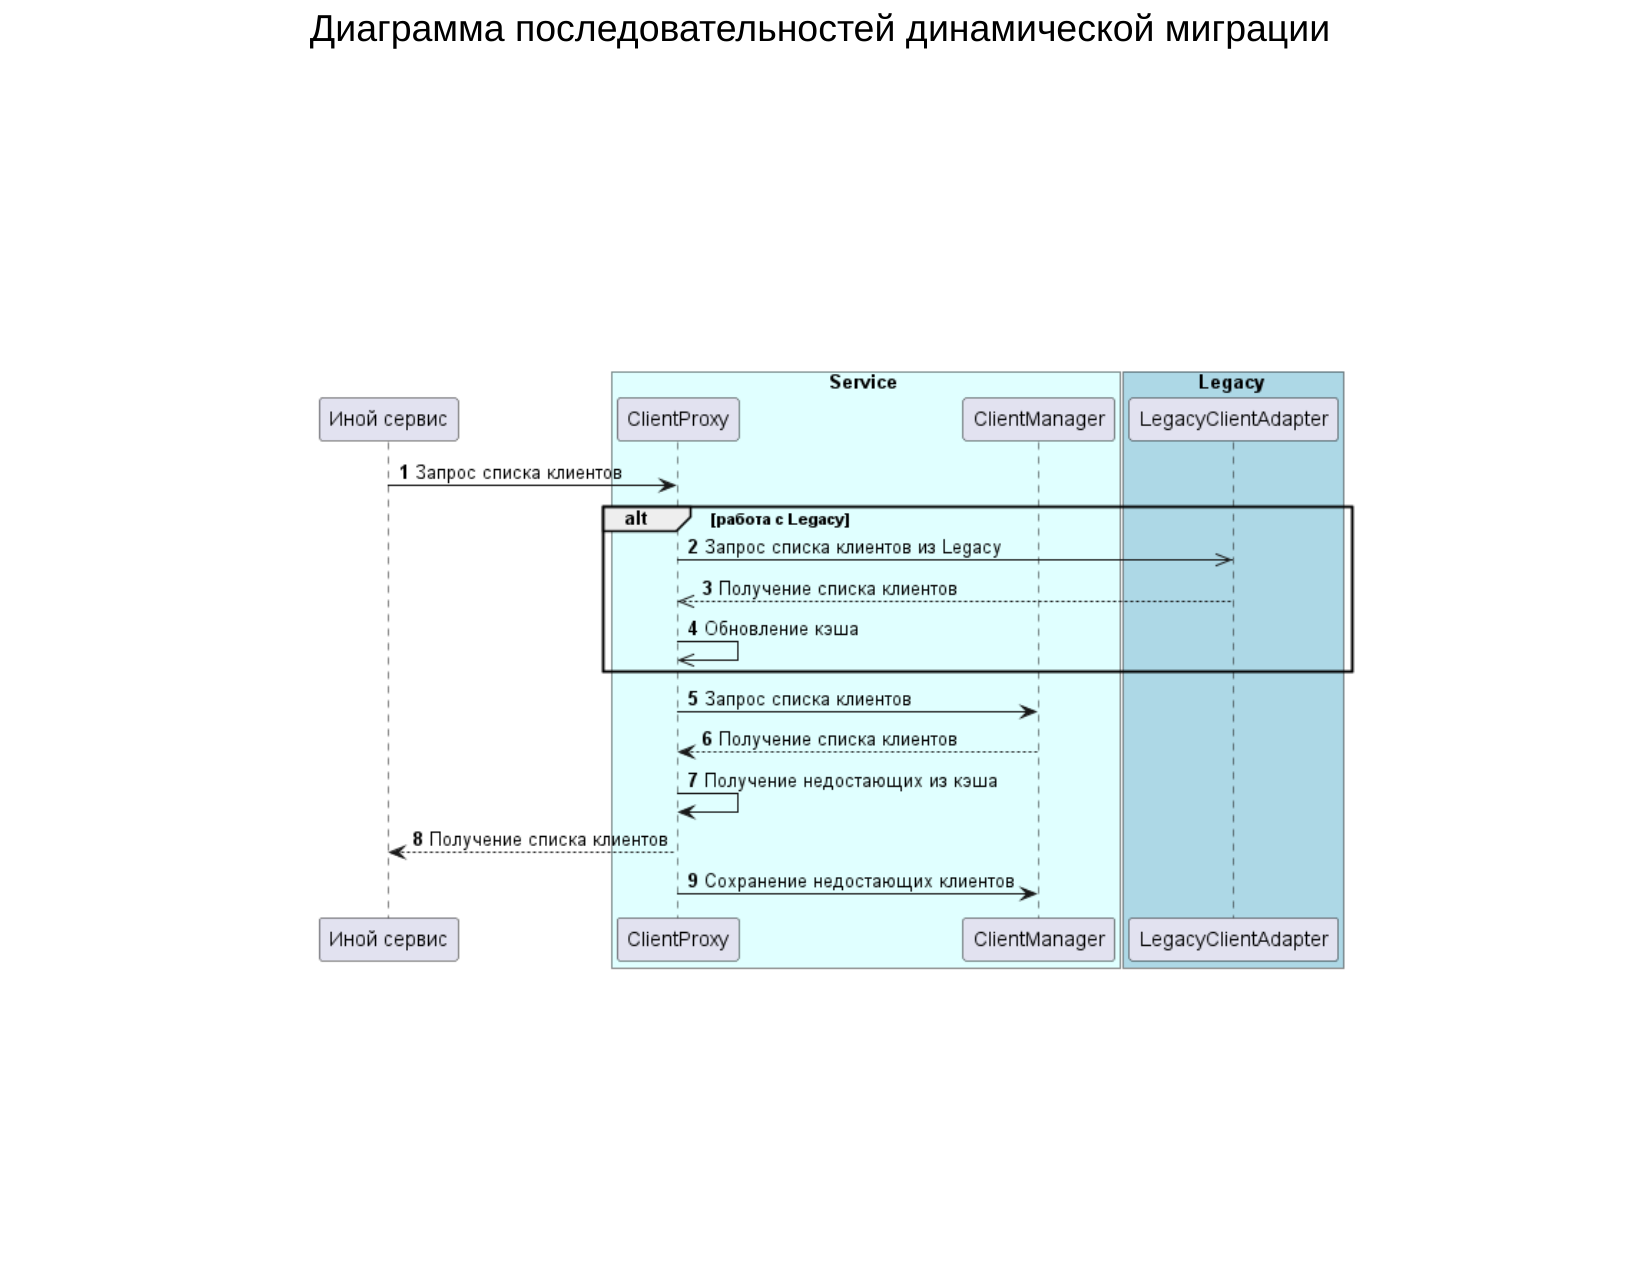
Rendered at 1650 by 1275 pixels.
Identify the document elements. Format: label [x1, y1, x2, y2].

text_box [295, 0, 1477, 57]
picture [312, 363, 1359, 975]
